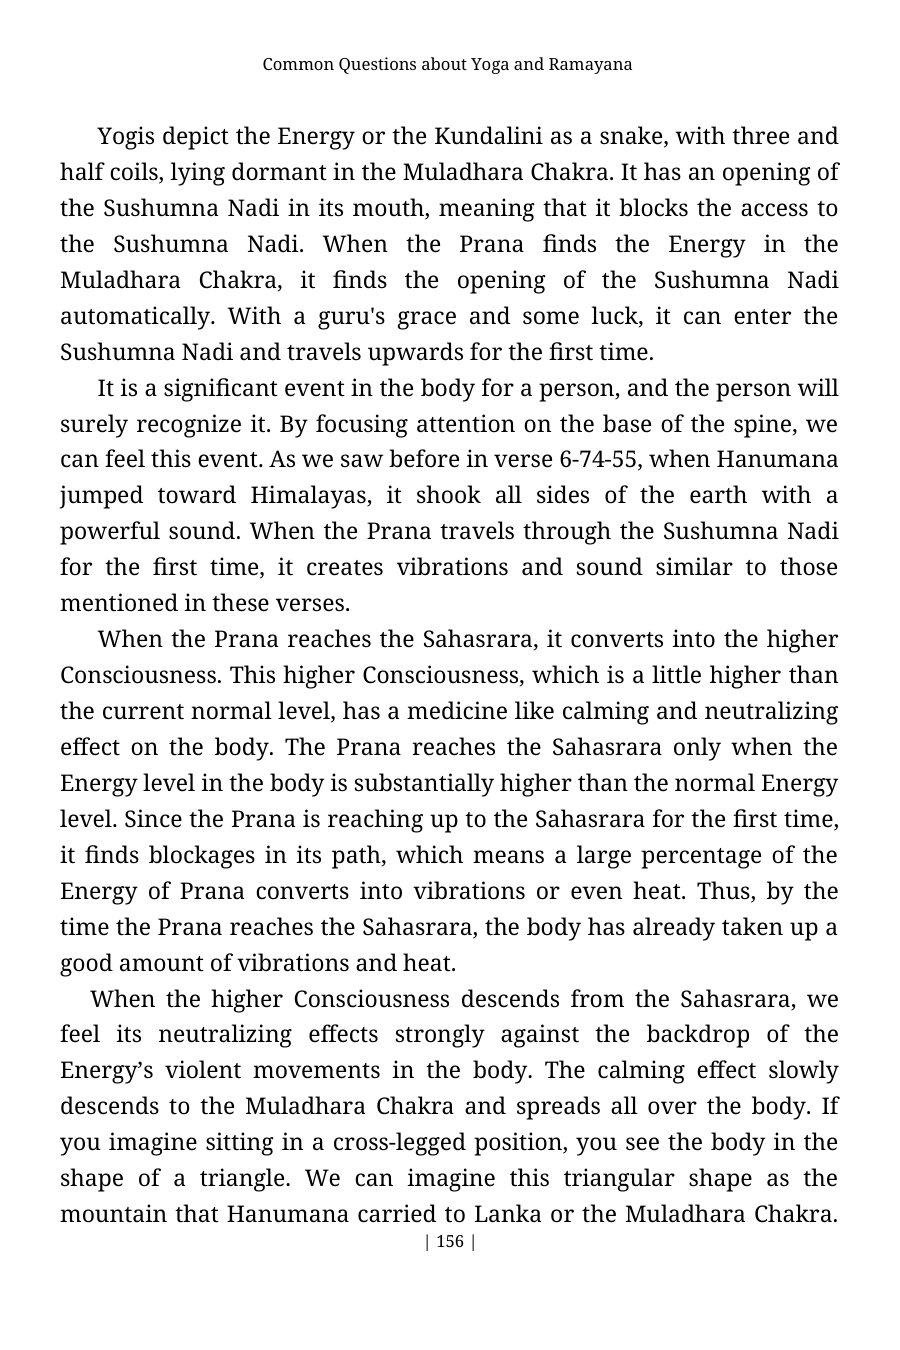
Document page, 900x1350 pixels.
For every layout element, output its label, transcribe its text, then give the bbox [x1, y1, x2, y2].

text It is a significant event in the body for a person, and the person will surely recognize it. By focusing attention on the base of the spine, we can feel this event. As we saw before in verse 6-74-55, when Hanumana jumped toward Himalayas, it shook all sides of the earth with a powerful sound. When the Prana travels through the Sushumna Nadi for the first time, it creates vibrations and sound similar to those mentioned in these verses. [60, 372, 840, 618]
text When the higher Consciousness descends from the Sahasrara, we feel its neutralizing effects strongly against the backdrop of the Energy’s violent movements in the body. The calming effect slowly descends to the Muladhara Chakra and spreads all over the body. If you imagine sitting in a cross-legged position, you see the body in the shape of a triangle. We can imagine this triangular shape as the mountain that Hanumana carried to Lanka or the Muladhara Chakra. [60, 982, 840, 1229]
text Yogis depict the Energy or the Kundalini as a snake, with three and half coils, lying dormant in the Muladhara Chakra. It has an opening of the Sushumna Nadi in its mouth, meaning that it blocks the access to the Sushumna Nadi. When the Prana finds the Energy in the Muladhara Chakra, it finds the opening of the Sushumna Nadi automatically. With a guru's grace and some luck, it can enter the Sushumna Nadi and travels upwards for the first time. [60, 120, 840, 367]
text When the Prana reaches the Sahasrara, it converts into the higher Consciousness. This higher Consciousness, which is a little higher than the current normal level, has a medicine like calming and neutralizing effect on the body. The Prana reaches the Sahasrara only when the Energy level in the body is substantially higher than the normal Energy level. Since the Prana is reaching up to the Sahasrara for the first time, it finds blockages in its path, which means a large percentage of the Energy of Prana converts into vibrations or even heat. Thus, by the time the Prana reaches the Sahasrara, the body has already taken up a good amount of vibrations and heat. [60, 623, 840, 978]
